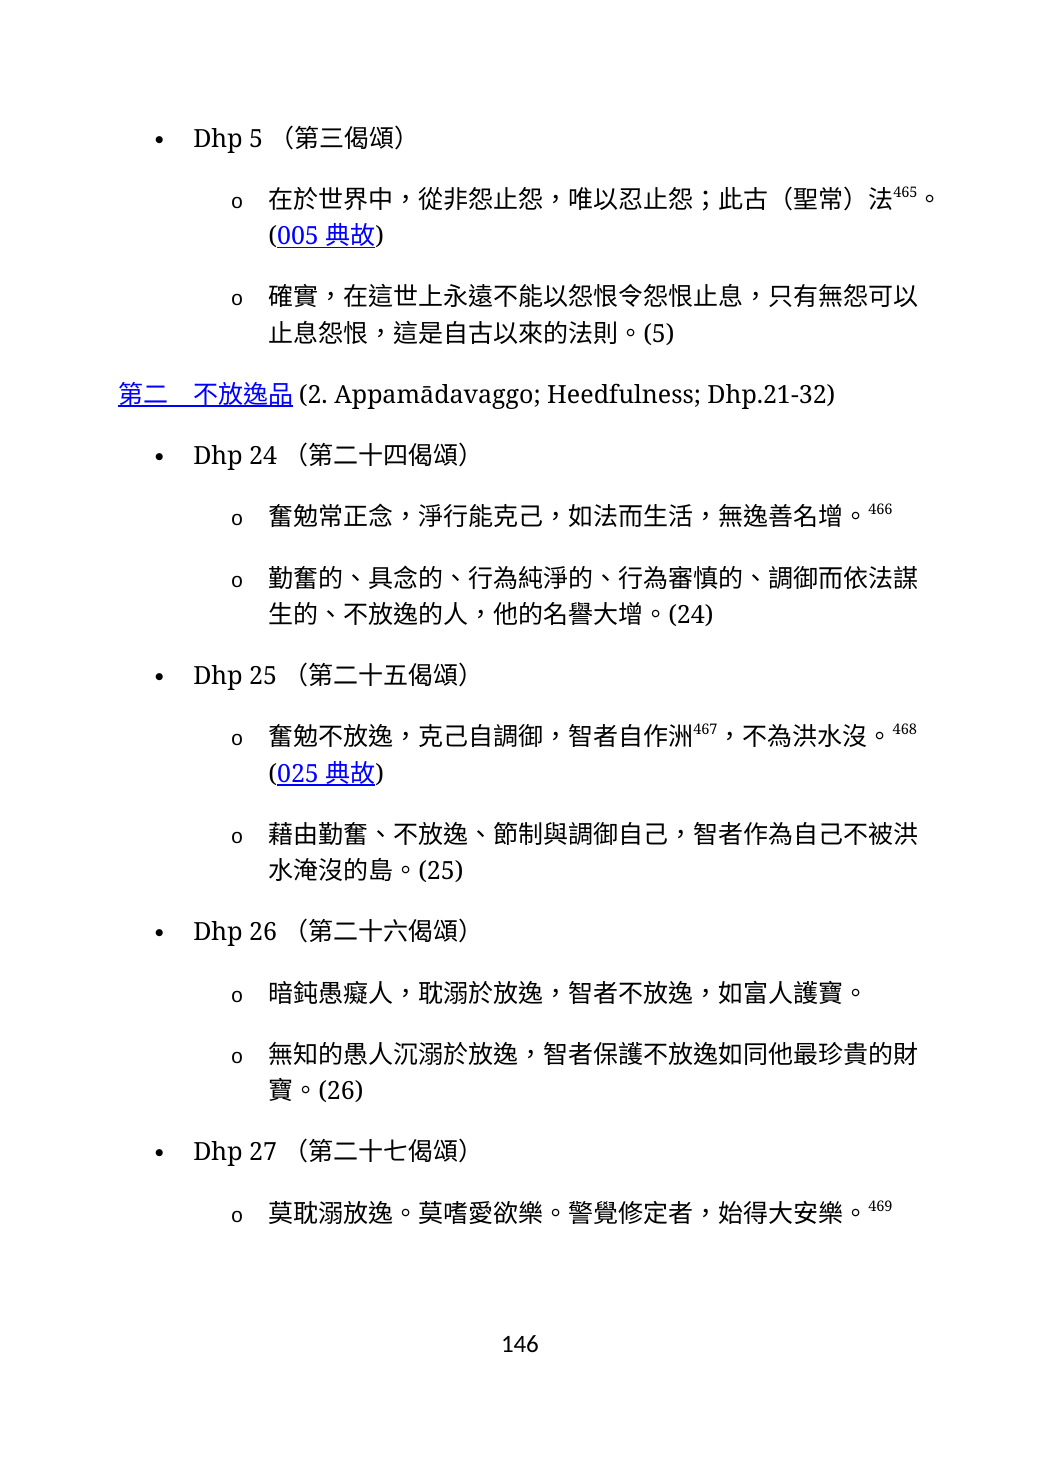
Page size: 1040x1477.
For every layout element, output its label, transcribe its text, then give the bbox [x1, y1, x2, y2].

list 在於世界中，從非怨止怨，唯以忍止怨；此古（聖常）法。(005 典故) [231, 179, 921, 252]
list Dhp 5 （第三偈頌） [156, 118, 921, 154]
list Dhp 26 （第二十六偈頌） [156, 912, 921, 948]
list 勤奮的、具念的、行為純淨的、行為審慎的、調御而依法謀生的、不放逸的人，他的名譽大增。(24) [231, 558, 921, 631]
list Dhp 25 （第二十五偈頌） [156, 656, 921, 692]
text 第二 不放逸品 (2. Appamādavaggo; Heedfulness; Dhp.21-32) [118, 374, 921, 411]
list 確實，在這世上永遠不能以怨恨令怨恨止息，只有無怨可以止息怨恨，這是自古以來的法則。(5) [231, 277, 921, 349]
list 暗鈍愚癡人，耽溺於放逸，智者不放逸，如富人護寶。 [231, 973, 921, 1009]
list 莫耽溺放逸。莫嗜愛欲樂。警覺修定者，始得大安樂。 [231, 1193, 921, 1229]
list 無知的愚人沉溺於放逸，智者保護不放逸如同他最珍貴的財寶。(26) [231, 1034, 921, 1107]
list Dhp 24 （第二十四偈頌） [156, 436, 921, 472]
list 藉由勤奮、不放逸、節制與調御自己，智者作為自己不被洪水淹沒的島。(25) [231, 814, 921, 887]
list Dhp 27 （第二十七偈頌） [156, 1132, 921, 1168]
list 奮勉不放逸，克己自調御，智者自作洲，不為洪水沒。(025 典故) [231, 717, 921, 789]
list 奮勉常正念，淨行能克己，如法而生活，無逸善名增。 [231, 497, 921, 533]
